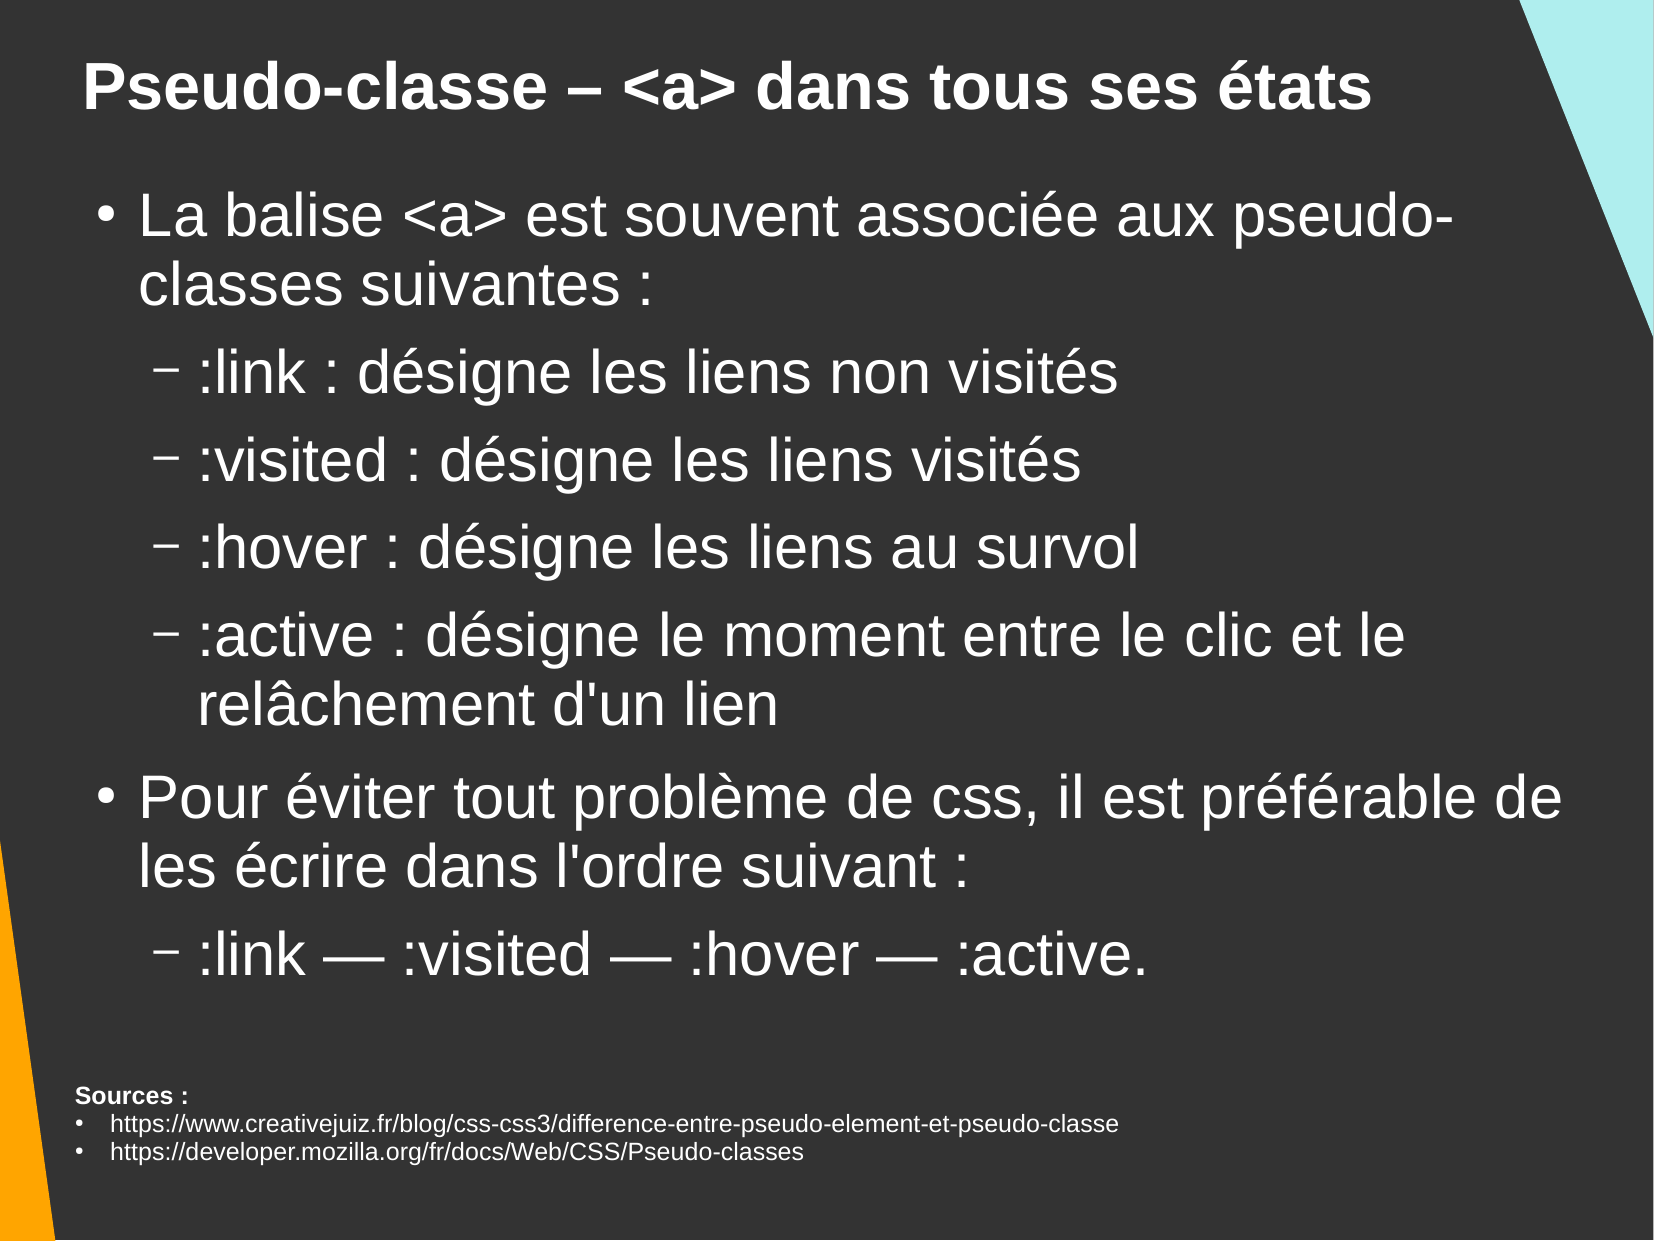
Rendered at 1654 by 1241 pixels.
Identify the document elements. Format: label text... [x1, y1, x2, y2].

text_box [1519, 0, 1654, 340]
list La balise <a> est souvent associée aux pseudo-classes suivantes : :link : désigne les liens non visités :visited : désigne les liens visités :hover : désigne les liens au survol :active : désigne le moment entre le clic et le relâchement d'un lien Pour éviter tout problème de css, il est préférable de les écrire dans l'ordre suivant : :link — :visited — :hover — :active. [80, 180, 1605, 993]
text_box [0, 840, 56, 1241]
text_box Sources : https://www.creativejuiz.fr/blog/css-css3/difference-entre-pseudo-element-et-pseudo-classe https://developer.mozilla.org/fr/docs/Web/CSS/Pseudo-classes [60, 1074, 1546, 1241]
title Pseudo-classe – <a> dans tous ses états [82, 49, 1571, 152]
